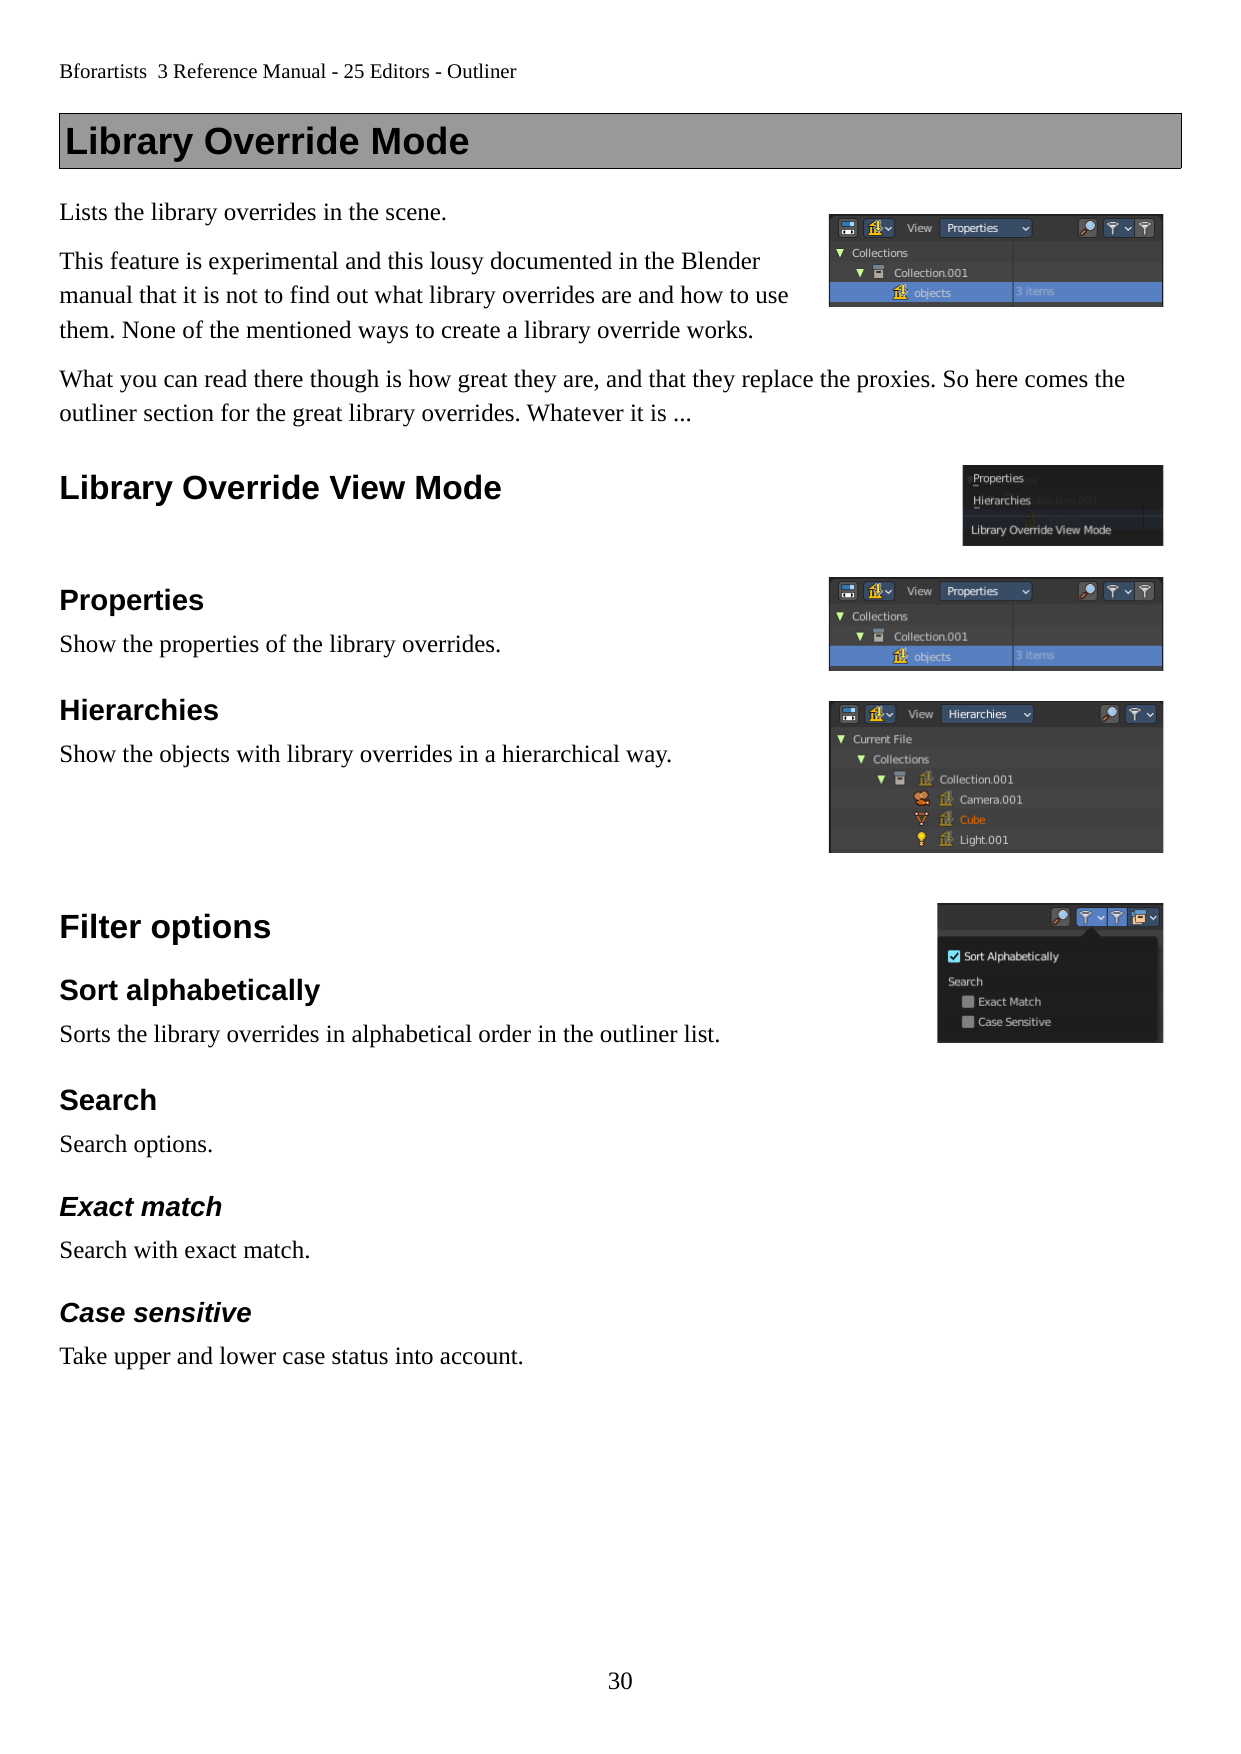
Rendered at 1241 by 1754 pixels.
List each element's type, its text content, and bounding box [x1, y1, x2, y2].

text Search options. [59, 1129, 1181, 1158]
text Show the properties of the library overrides. [59, 629, 828, 658]
text Lists the library overrides in the scene. [59, 197, 1181, 225]
subtitle Case sensitive [59, 1296, 1181, 1328]
picture [937, 903, 1164, 1043]
text What you can read there though is how great they are, and that they replace the proxies. So here comes the outliner section for the great library overrides. Whatever it is ... [59, 364, 1181, 427]
picture [962, 465, 1164, 546]
subtitle Sort alphabetically [59, 973, 937, 1007]
picture [828, 701, 1164, 853]
subtitle Exact match [59, 1191, 1181, 1222]
table_header Library Override Mode [60, 114, 1181, 168]
subtitle Hierarchies [59, 693, 1181, 727]
subtitle [1164, 973, 1181, 1007]
text This feature is experimental and this lousy documented in the Blender manual that it is not to find out what library overrides are and how to use them. None of the mentioned ways to create a library override works. [59, 246, 1181, 343]
text Show the objects with library overrides in a hierarchical way. [59, 739, 828, 768]
subtitle Search [59, 1083, 1181, 1116]
subtitle [1164, 907, 1181, 946]
subtitle Library Override View Mode [59, 468, 962, 507]
subtitle [1164, 468, 1181, 507]
text Sorts the library overrides in alphabetical order in the outliner list. [59, 1019, 1181, 1048]
text Search with exact match. [59, 1235, 1181, 1264]
text Take upper and lower case status into account. [59, 1341, 1181, 1369]
picture [828, 214, 1164, 307]
picture [828, 577, 1164, 671]
subtitle Properties [59, 583, 828, 617]
subtitle [1164, 583, 1181, 617]
subtitle Filter options [59, 907, 937, 946]
